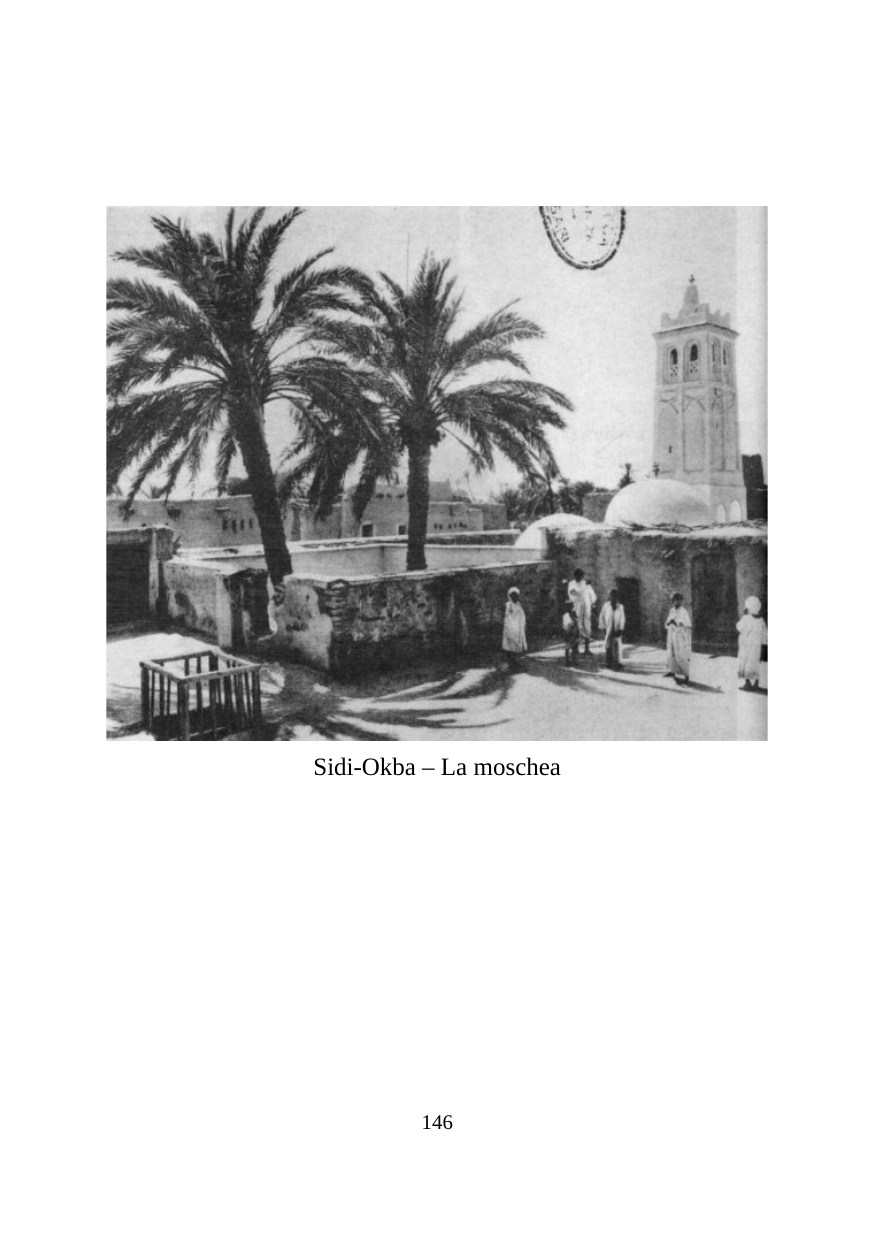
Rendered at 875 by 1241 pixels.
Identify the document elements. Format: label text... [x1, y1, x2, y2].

text [106, 118, 768, 206]
picture [106, 206, 768, 741]
text Sidi-Okba – La moschea [106, 741, 768, 781]
